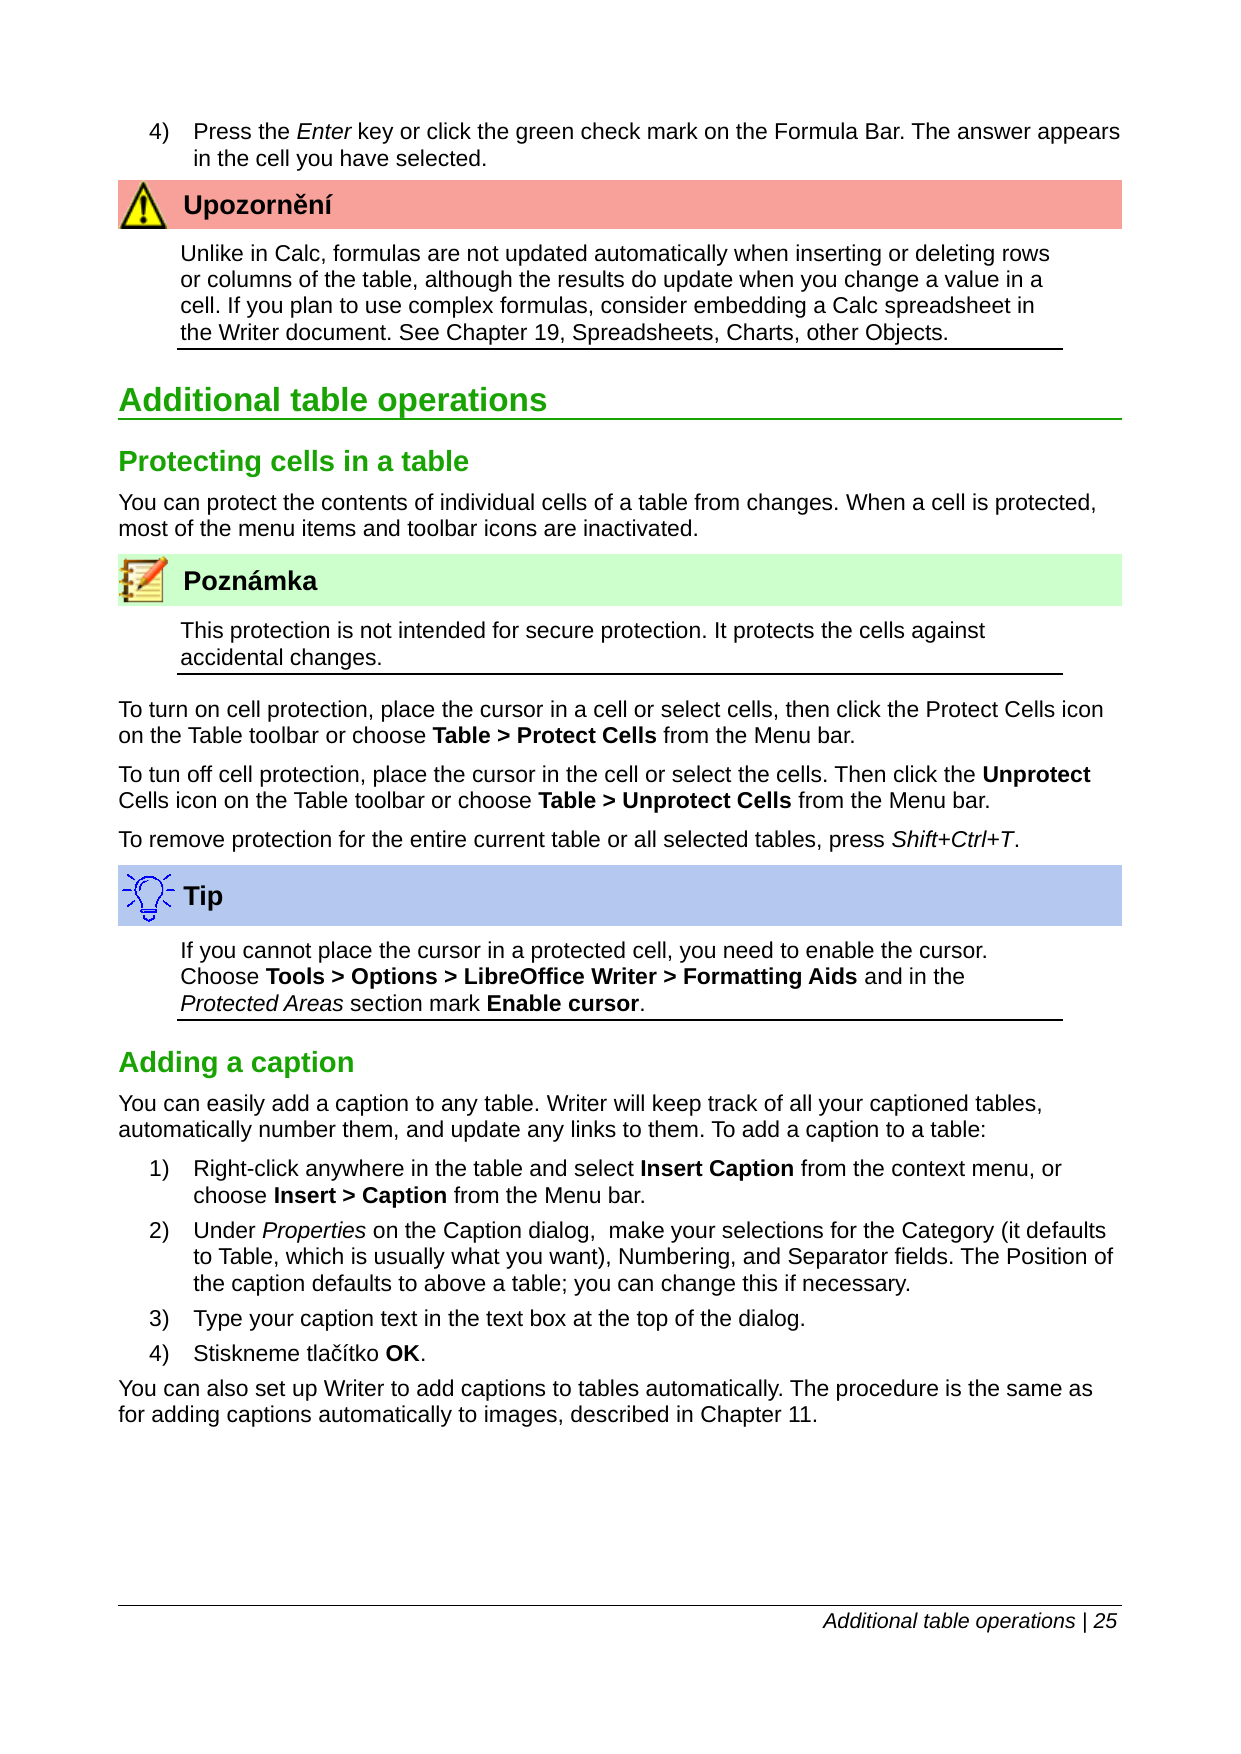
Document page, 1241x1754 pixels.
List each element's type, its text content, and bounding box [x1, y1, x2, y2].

picture [119, 866, 179, 926]
text This protection is not intended for secure protection. It protects the cells against accidental changes. [177, 614, 1063, 673]
list Type your caption text in the text box at the top of the dialog. [169, 1305, 1122, 1331]
subtitle Additional table operations [118, 379, 1122, 418]
list Right-click anywhere in the table and select Insert Caption from the context menu, or choose Insert > Caption from the Menu bar. [169, 1155, 1122, 1208]
list To turn on cell protection, place the cursor in a cell or select cells, then click the Protect Cells icon on the Table toolbar or choose Table > Protect Cells from the Menu bar. [118, 696, 1122, 749]
subtitle Tip [118, 865, 1122, 926]
list To tun off cell protection, place the cursor in the cell or select the cells. Then click the Unprotect Cells icon on the Table toolbar or choose Table > Unprotect Cells from the Menu bar. [118, 761, 1122, 814]
list Stiskneme tlačítko OK. [169, 1340, 1122, 1366]
picture [119, 180, 167, 229]
text You can easily add a caption to any table. Writer will keep track of all your captioned tables, automatically number them, and update any links to them. To add a caption to a table: [118, 1090, 1122, 1143]
list Press the Enter key or click the green check mark on the Formula Bar. The answer appears in the cell you have selected. [169, 118, 1122, 171]
text You can also set up Writer to add captions to tables automatically. The procedure is the same as for adding captions automatically to images, described in Chapter 11. [118, 1375, 1122, 1428]
subtitle Upozornění [167, 180, 1122, 229]
text You can protect the contents of individual cells of a table from changes. When a cell is protected, most of the menu items and toolbar icons are inactivated. [118, 489, 1122, 542]
text Unlike in Calc, formulas are not updated automatically when inserting or deleting rows or columns of the table, although the results do update when you change a value in a cell. If you plan to use complex formulas, consider embedding a Calc spreadsheet in the Writer document. See Chapter 19, Spreadsheets, Charts, other Objects. [177, 237, 1063, 348]
subtitle Protecting cells in a table [118, 444, 1122, 477]
list Under Properties on the Caption dialog, make your selections for the Category (it defaults to Table, which is usually what you want), Numbering, and Separator fields. The Position of the caption defaults to above a table; you can change this if necessary. [169, 1217, 1122, 1296]
text To remove protection for the entire current table or all selected tables, press Shift+Ctrl+T. [118, 826, 1122, 853]
subtitle Poznámka [118, 554, 1122, 606]
subtitle Adding a caption [118, 1045, 1122, 1078]
picture [119, 555, 170, 606]
text If you cannot place the cursor in a protected cell, you need to enable the cursor. Choose Tools > Options > LibreOffice Writer > Formatting Aids and in the Protected Areas section mark Enable cursor. [177, 934, 1063, 1019]
